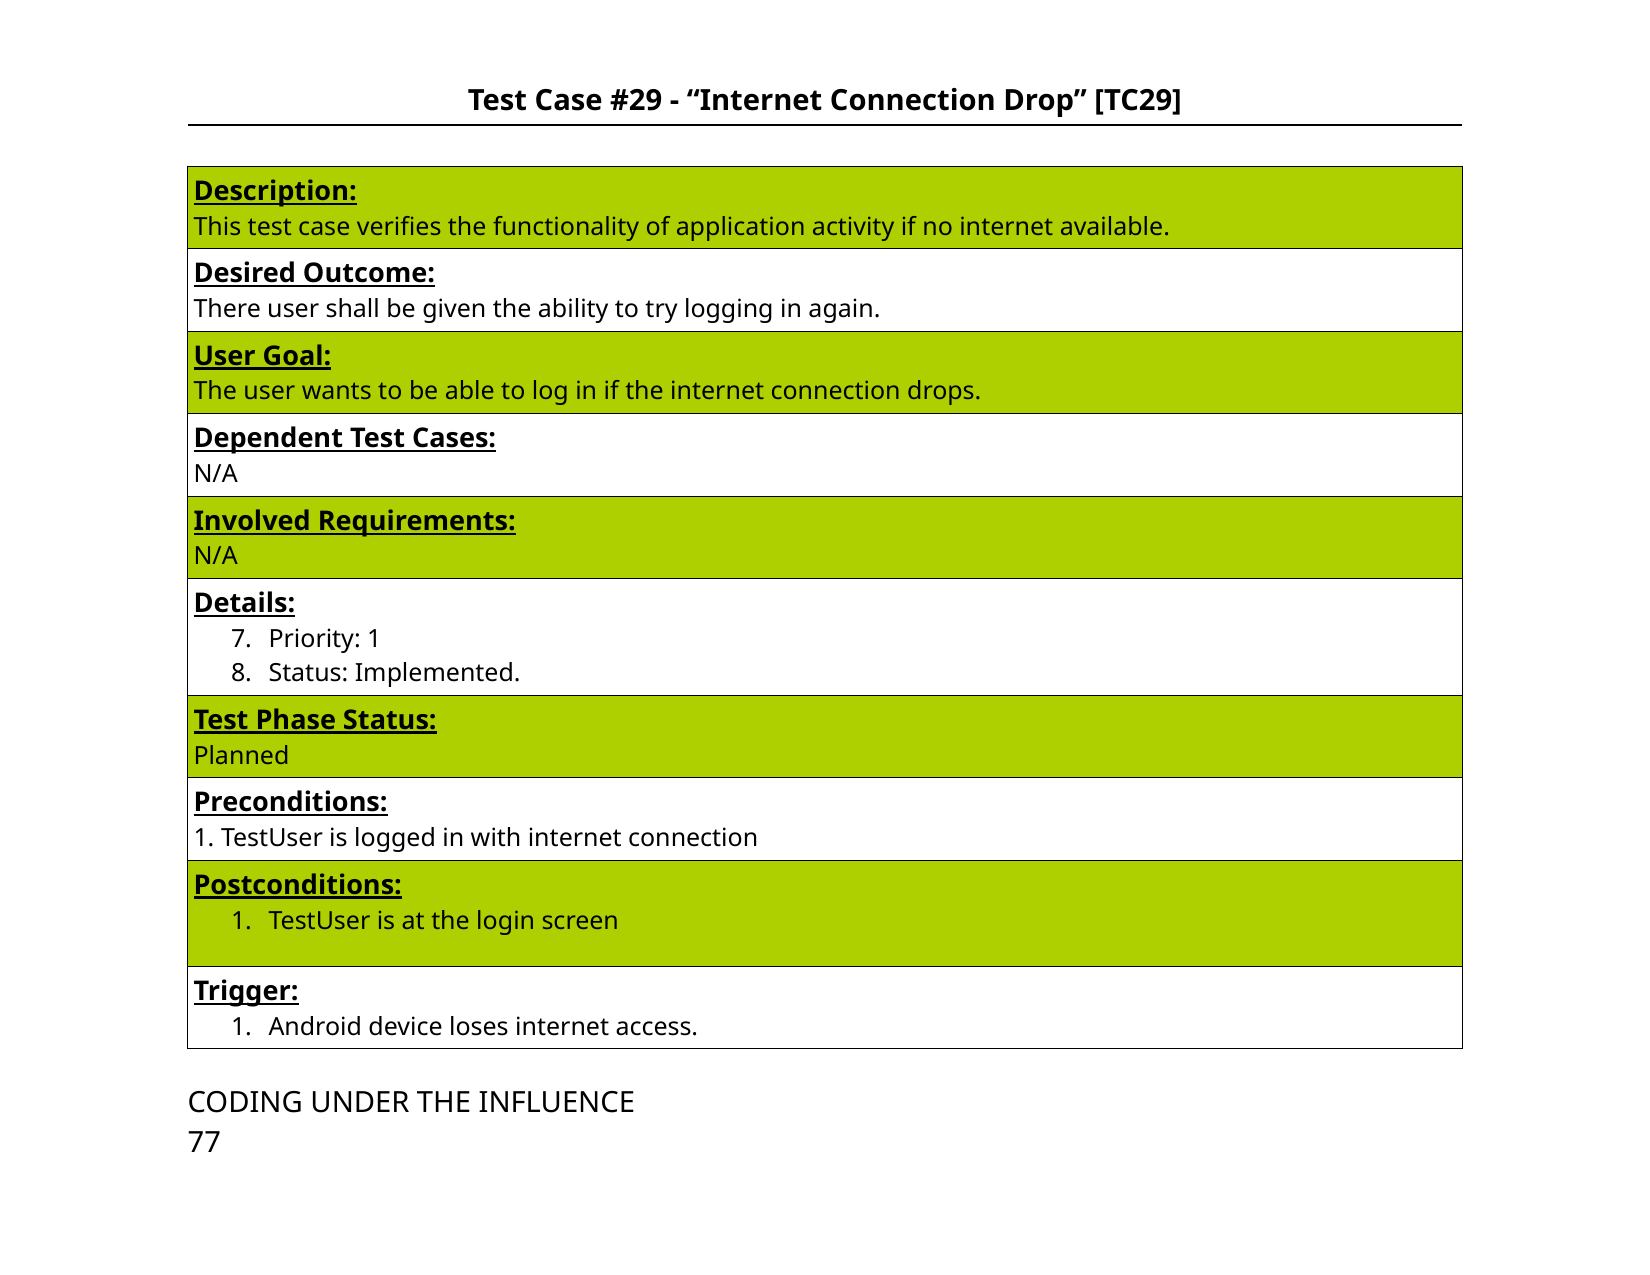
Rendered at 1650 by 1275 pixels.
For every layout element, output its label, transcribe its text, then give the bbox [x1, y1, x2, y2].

table_cell Postconditions: TestUser is at the login screen [188, 861, 1462, 966]
table_cell Details: Priority: 1 Status: Implemented. [188, 579, 1462, 694]
table_cell Involved Requirements: N/A [188, 497, 1462, 578]
table_cell Desired Outcome: There user shall be given the ability to try logging in again. [188, 249, 1462, 331]
text Test Case #29 - “Internet Connection Drop” [TC29] [187, 75, 1462, 126]
table_cell Trigger: Android device loses internet access. [188, 967, 1462, 1048]
table_cell User Goal: The user wants to be able to log in if the internet connection drops. [188, 332, 1462, 413]
table_cell Test Phase Status: Planned [188, 696, 1462, 777]
table_cell Preconditions: 1. TestUser is logged in with internet connection [188, 778, 1462, 859]
table_header Description: This test case verifies the functionality of application activity if no internet available. [188, 167, 1462, 248]
table_cell Dependent Test Cases: N/A [188, 414, 1462, 496]
